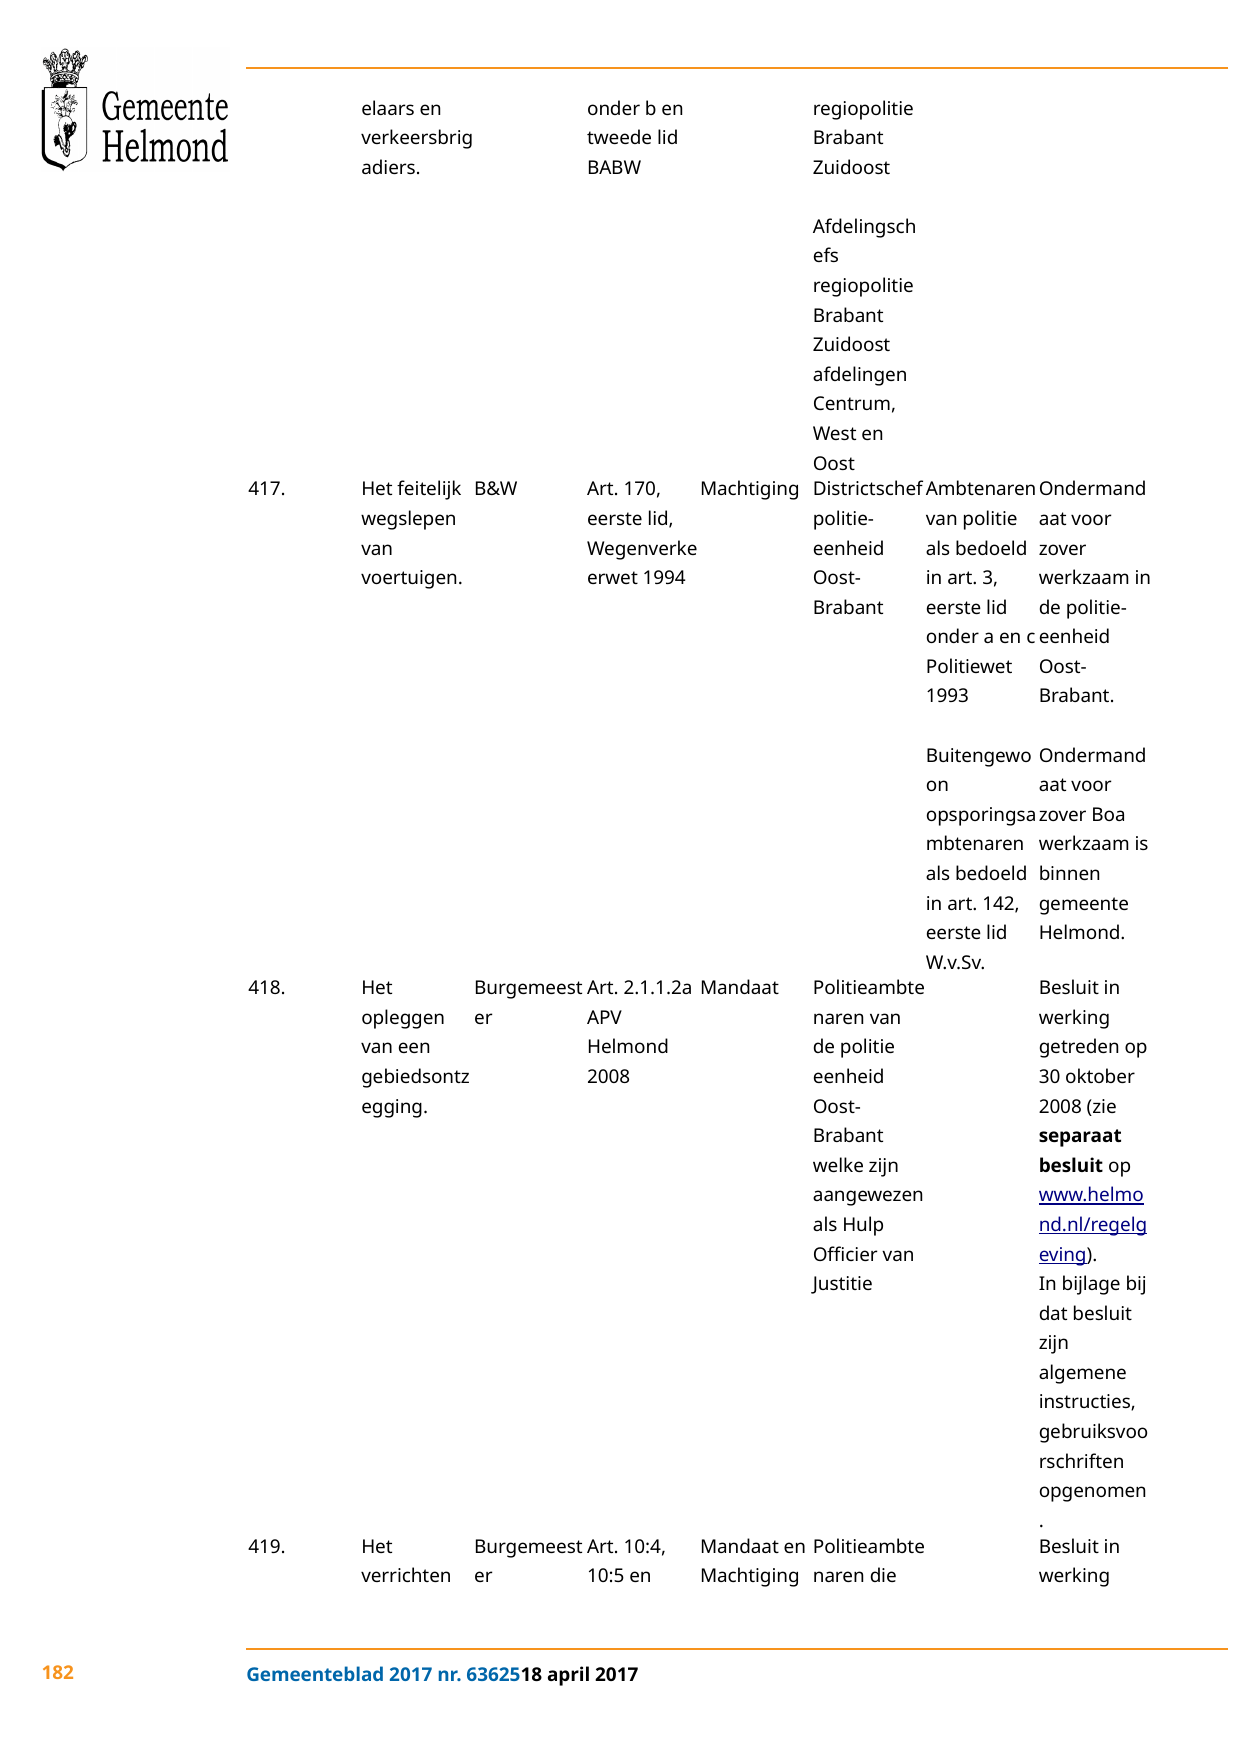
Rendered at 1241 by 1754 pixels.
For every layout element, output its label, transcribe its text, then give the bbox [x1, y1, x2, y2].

table_cell Ondermandaat voor zover werkzaam in de politie-eenheid Oost-Brabant. Ondermandaat voor zover Boa werkzaam is binnen gemeente Helmond. [1039, 476, 1152, 974]
table_cell Burgemeester [474, 1533, 587, 1588]
table_cell Art. 170, eerste lid, Wegenverkeerwet 1994 [587, 476, 700, 974]
table_cell [248, 95, 361, 476]
table_cell B&W [474, 476, 587, 974]
table_cell 419. [248, 1533, 361, 1588]
table_cell elaars en verkeersbrigadiers. [361, 95, 474, 476]
table_cell [926, 1533, 1038, 1588]
table_cell Art. 2.1.1.2a APV Helmond 2008 [587, 975, 700, 1533]
table_cell [926, 975, 1038, 1533]
table_cell Het verrichten [361, 1533, 474, 1588]
table_cell [926, 95, 1038, 476]
table_cell regiopolitie Brabant Zuidoost Afdelingschefs regiopolitie Brabant Zuidoost afdelingen Centrum, West en Oost [813, 95, 926, 476]
table_cell Mandaat en Machtiging [700, 1533, 813, 1588]
table_cell Het opleggen van een gebiedsontzegging. [361, 975, 474, 1533]
table_cell Mandaat [700, 975, 813, 1533]
table_cell Besluit in werking [1039, 1533, 1152, 1588]
table_cell [1039, 95, 1152, 476]
table_cell Burgemeester [474, 975, 587, 1533]
table_cell Politieambtenaren die [813, 1533, 926, 1588]
table_cell onder b en tweede lid BABW [587, 95, 700, 476]
picture [41, 47, 231, 172]
table_cell 417. [248, 476, 361, 974]
table_cell 418. [248, 975, 361, 1533]
table_cell Art. 10:4, 10:5 en [587, 1533, 700, 1588]
table_cell [700, 95, 813, 476]
table_cell Het feitelijk wegslepen van voertuigen. [361, 476, 474, 974]
table_cell [474, 95, 587, 476]
table_cell Besluit in werking getreden op 30 oktober 2008 (zie separaat besluit op www.helmond.nl/regelgeving). In bijlage bij dat besluit zijn algemene instructies, gebruiksvoorschriften opgenomen. [1039, 975, 1152, 1533]
table_cell Districtschef politie-eenheid Oost-Brabant [813, 476, 926, 974]
table_cell Politieambtenaren van de politie eenheid Oost-Brabant welke zijn aangewezen als Hulp Officier van Justitie [813, 975, 926, 1533]
table_cell Machtiging [700, 476, 813, 974]
table_cell Ambtenaren van politie als bedoeld in art. 3, eerste lid onder a en c Politiewet 1993 Buitengewoon opsporingsambtenaren als bedoeld in art. 142, eerste lid W.v.Sv. [926, 476, 1038, 974]
